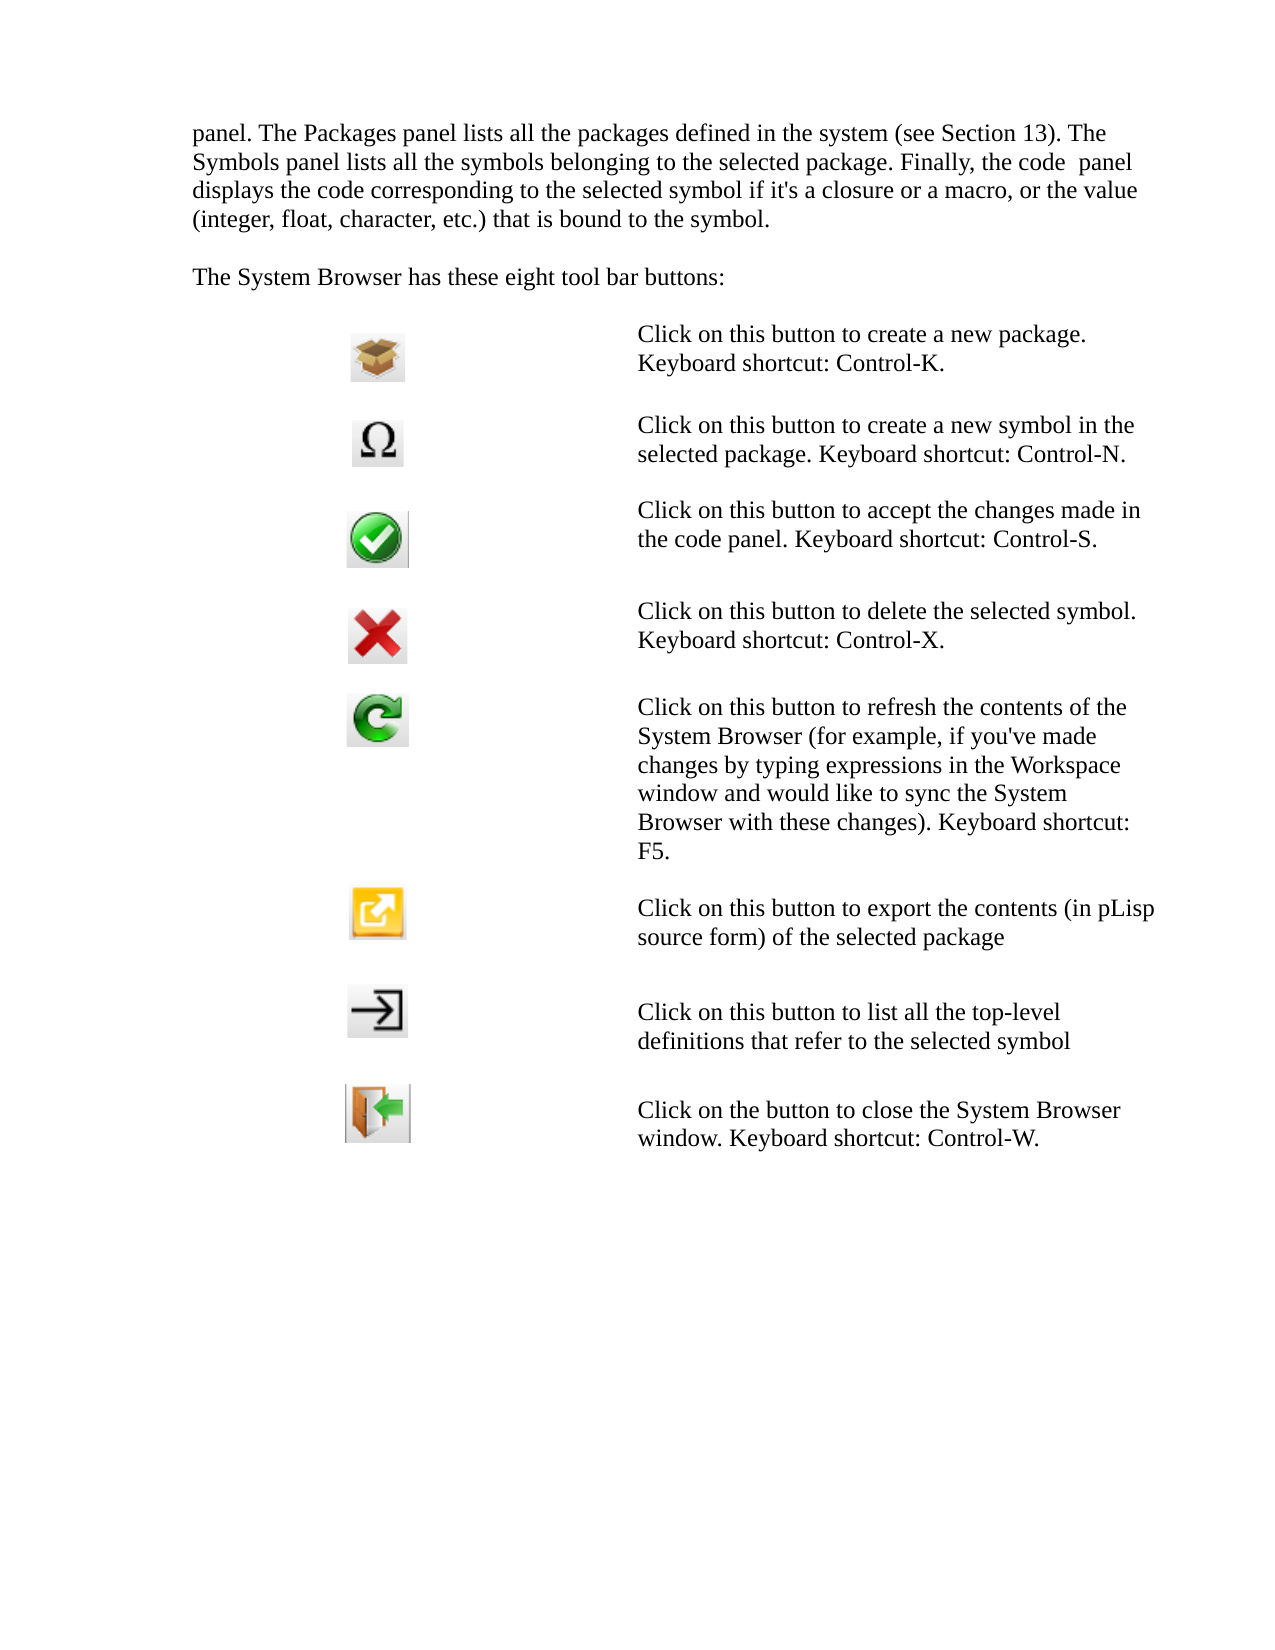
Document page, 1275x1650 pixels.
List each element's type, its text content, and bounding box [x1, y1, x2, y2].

table_header Click on this button to create a new package. Keyboard shortcut: Control-K. [638, 319, 1157, 411]
picture [352, 420, 404, 467]
picture [347, 984, 409, 1038]
table_header [118, 334, 637, 411]
table_cell [118, 1143, 637, 1171]
table_cell [118, 692, 637, 865]
text The System Browser has these eight tool bar buttons: [118, 262, 1157, 291]
table_cell [118, 664, 637, 692]
table_cell [118, 596, 637, 663]
table_cell Click on this button to accept the changes made in the code panel. Keyboard shortcut: Control-S. [638, 496, 1157, 596]
table_cell [118, 1066, 637, 1142]
table_cell [118, 411, 637, 496]
table_cell [118, 969, 637, 1066]
picture [348, 883, 407, 940]
table_cell [118, 496, 637, 567]
table_cell [118, 884, 637, 968]
text panel. The Packages panel lists all the packages defined in the system (see Section 13). The Symbols panel lists all the symbols belonging to the selected package. Finally, the code panel displays the code corresponding to the selected symbol if it's a closure or a macro, or the value (integer, float, character, etc.) that is bound to the symbol. [118, 118, 1157, 233]
picture [350, 333, 406, 382]
table_cell Click on this button to refresh the contents of the System Browser (for example, if you've made changes by typing expressions in the Workspace window and would like to sync the System Browser with these changes). Keyboard shortcut: F5. [638, 692, 1157, 865]
picture [348, 608, 408, 664]
table_header [118, 319, 637, 333]
table_cell Click on this button to export the contents (in pLisp source form) of the selected package [638, 865, 1157, 968]
table_cell [118, 865, 637, 883]
table_cell Click on this button to delete the selected symbol. Keyboard shortcut: Control-X. [638, 596, 1157, 692]
picture [346, 693, 409, 747]
picture [345, 1084, 411, 1143]
table_cell [118, 568, 637, 596]
table_cell Click on this button to list all the top-level definitions that refer to the selected symbol [638, 969, 1157, 1066]
table_cell Click on the button to close the System Browser window. Keyboard shortcut: Control-W. [638, 1066, 1157, 1171]
picture [346, 511, 409, 568]
table_cell Click on this button to create a new symbol in the selected package. Keyboard shortcut: Control-N. [638, 411, 1157, 496]
